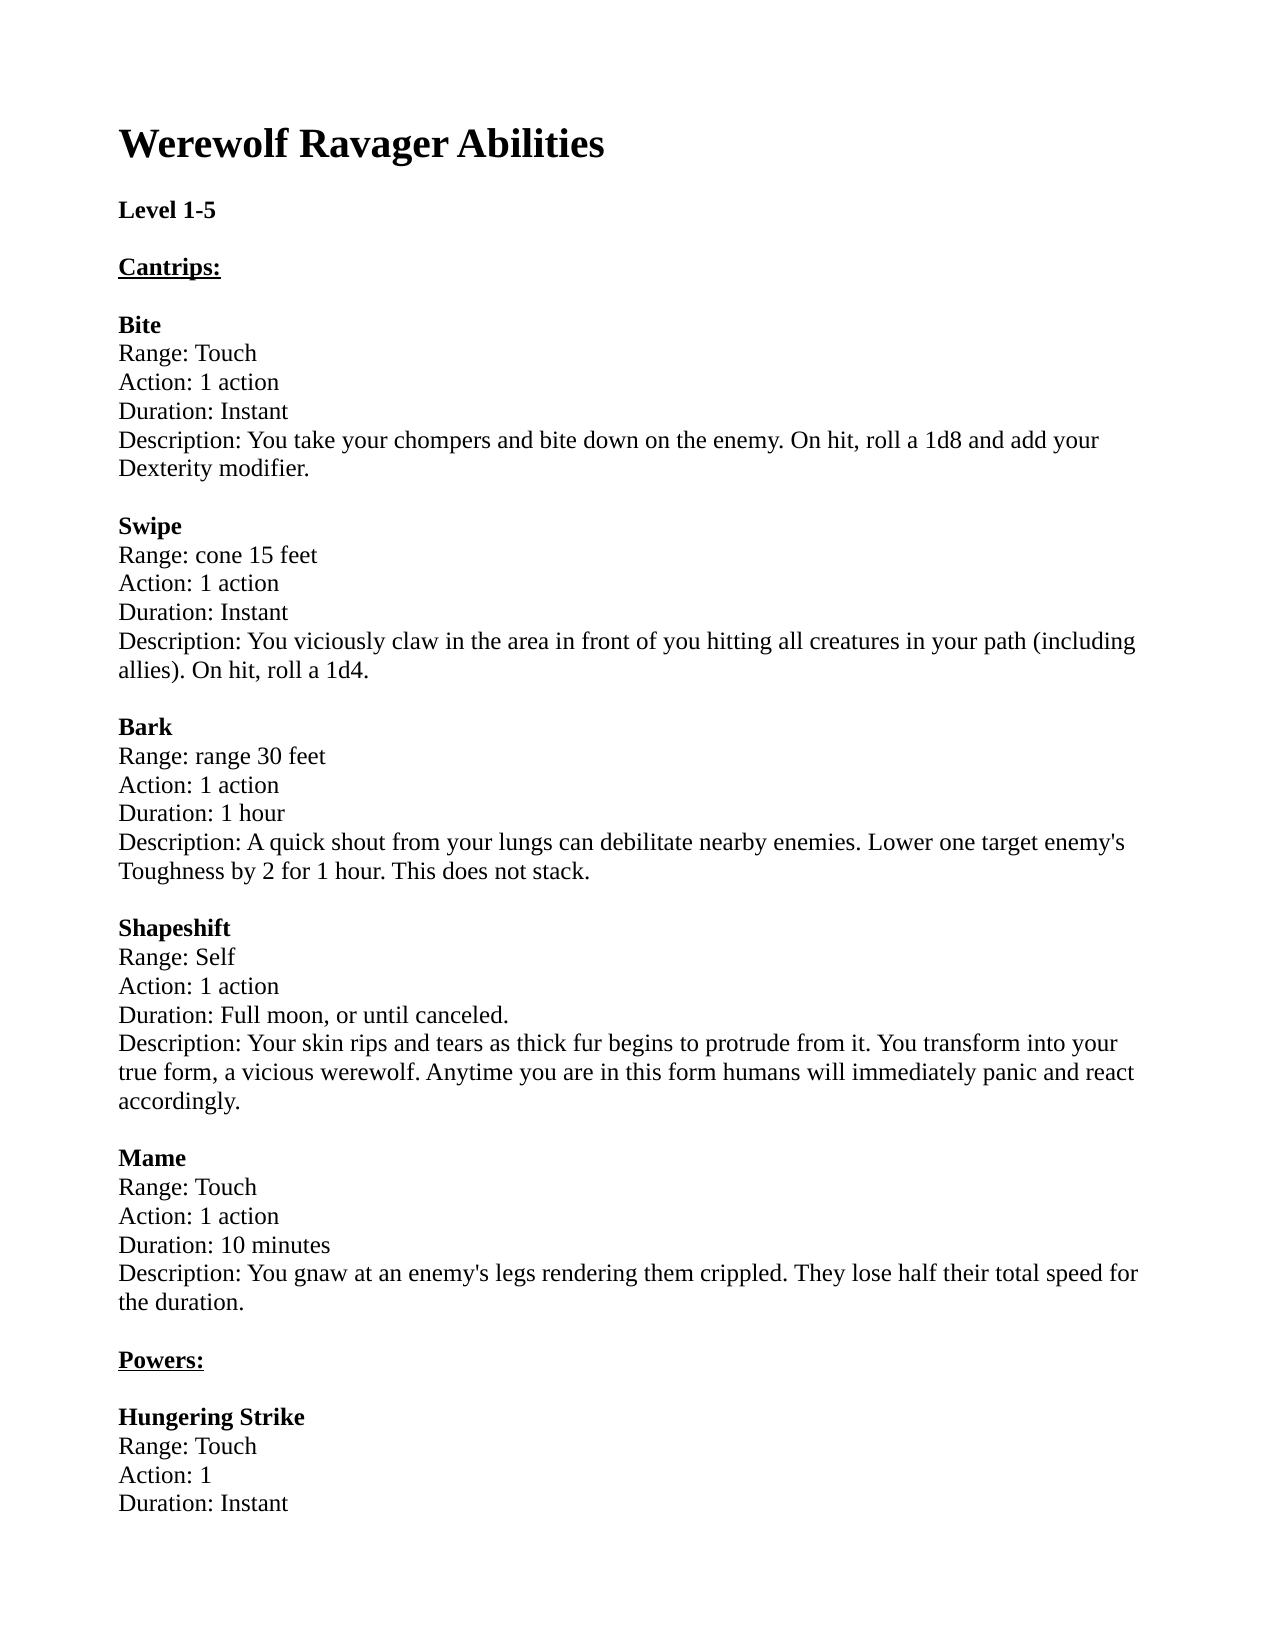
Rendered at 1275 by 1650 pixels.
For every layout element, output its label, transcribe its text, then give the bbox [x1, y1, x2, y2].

text Duration: Instant [118, 396, 1157, 425]
text Hungering Strike [118, 1402, 1157, 1431]
text Bite [118, 310, 1157, 338]
text Range: Touch [118, 1172, 1157, 1201]
text Action: 1 action [118, 971, 1157, 1000]
text Range: range 30 feet [118, 741, 1157, 770]
text Range: cone 15 feet [118, 540, 1157, 568]
text Range: Touch [118, 338, 1157, 367]
text Action: 1 action [118, 367, 1157, 396]
text Level 1-5 [118, 195, 1157, 223]
text Duration: Instant [118, 597, 1157, 626]
text Cantrips: [118, 252, 1157, 281]
text Action: 1 action [118, 770, 1157, 798]
text Description: You take your chompers and bite down on the enemy. On hit, roll a 1d8 and add your Dexterity modifier. [118, 425, 1157, 482]
text Shapeshift [118, 885, 1157, 942]
text Swipe [118, 511, 1157, 540]
text Description: You gnaw at an enemy's legs rendering them crippled. They lose half their total speed for the duration. [118, 1258, 1157, 1316]
text Mame [118, 1143, 1157, 1172]
text Powers: [118, 1345, 1157, 1373]
text Duration: Full moon, or until canceled. [118, 1000, 1157, 1028]
text Duration: 1 hour [118, 798, 1157, 827]
text Action: 1 action [118, 1201, 1157, 1230]
text Range: Self [118, 942, 1157, 971]
text Action: 1 action [118, 568, 1157, 597]
text Description: Your skin rips and tears as thick fur begins to protrude from it. You transform into your true form, a vicious werewolf. Anytime you are in this form humans will immediately panic and react accordingly. [118, 1028, 1157, 1115]
text Action: 1 [118, 1460, 1157, 1488]
text Description: A quick shout from your lungs can debilitate nearby enemies. Lower one target enemy's Toughness by 2 for 1 hour. This does not stack. [118, 827, 1157, 885]
text Werewolf Ravager Abilities [118, 118, 1157, 166]
text Duration: 10 minutes [118, 1230, 1157, 1258]
text Duration: Instant [118, 1488, 1157, 1517]
text Range: Touch [118, 1431, 1157, 1460]
text Description: You viciously claw in the area in front of you hitting all creatures in your path (including allies). On hit, roll a 1d4. [118, 626, 1157, 683]
text Bark [118, 712, 1157, 741]
